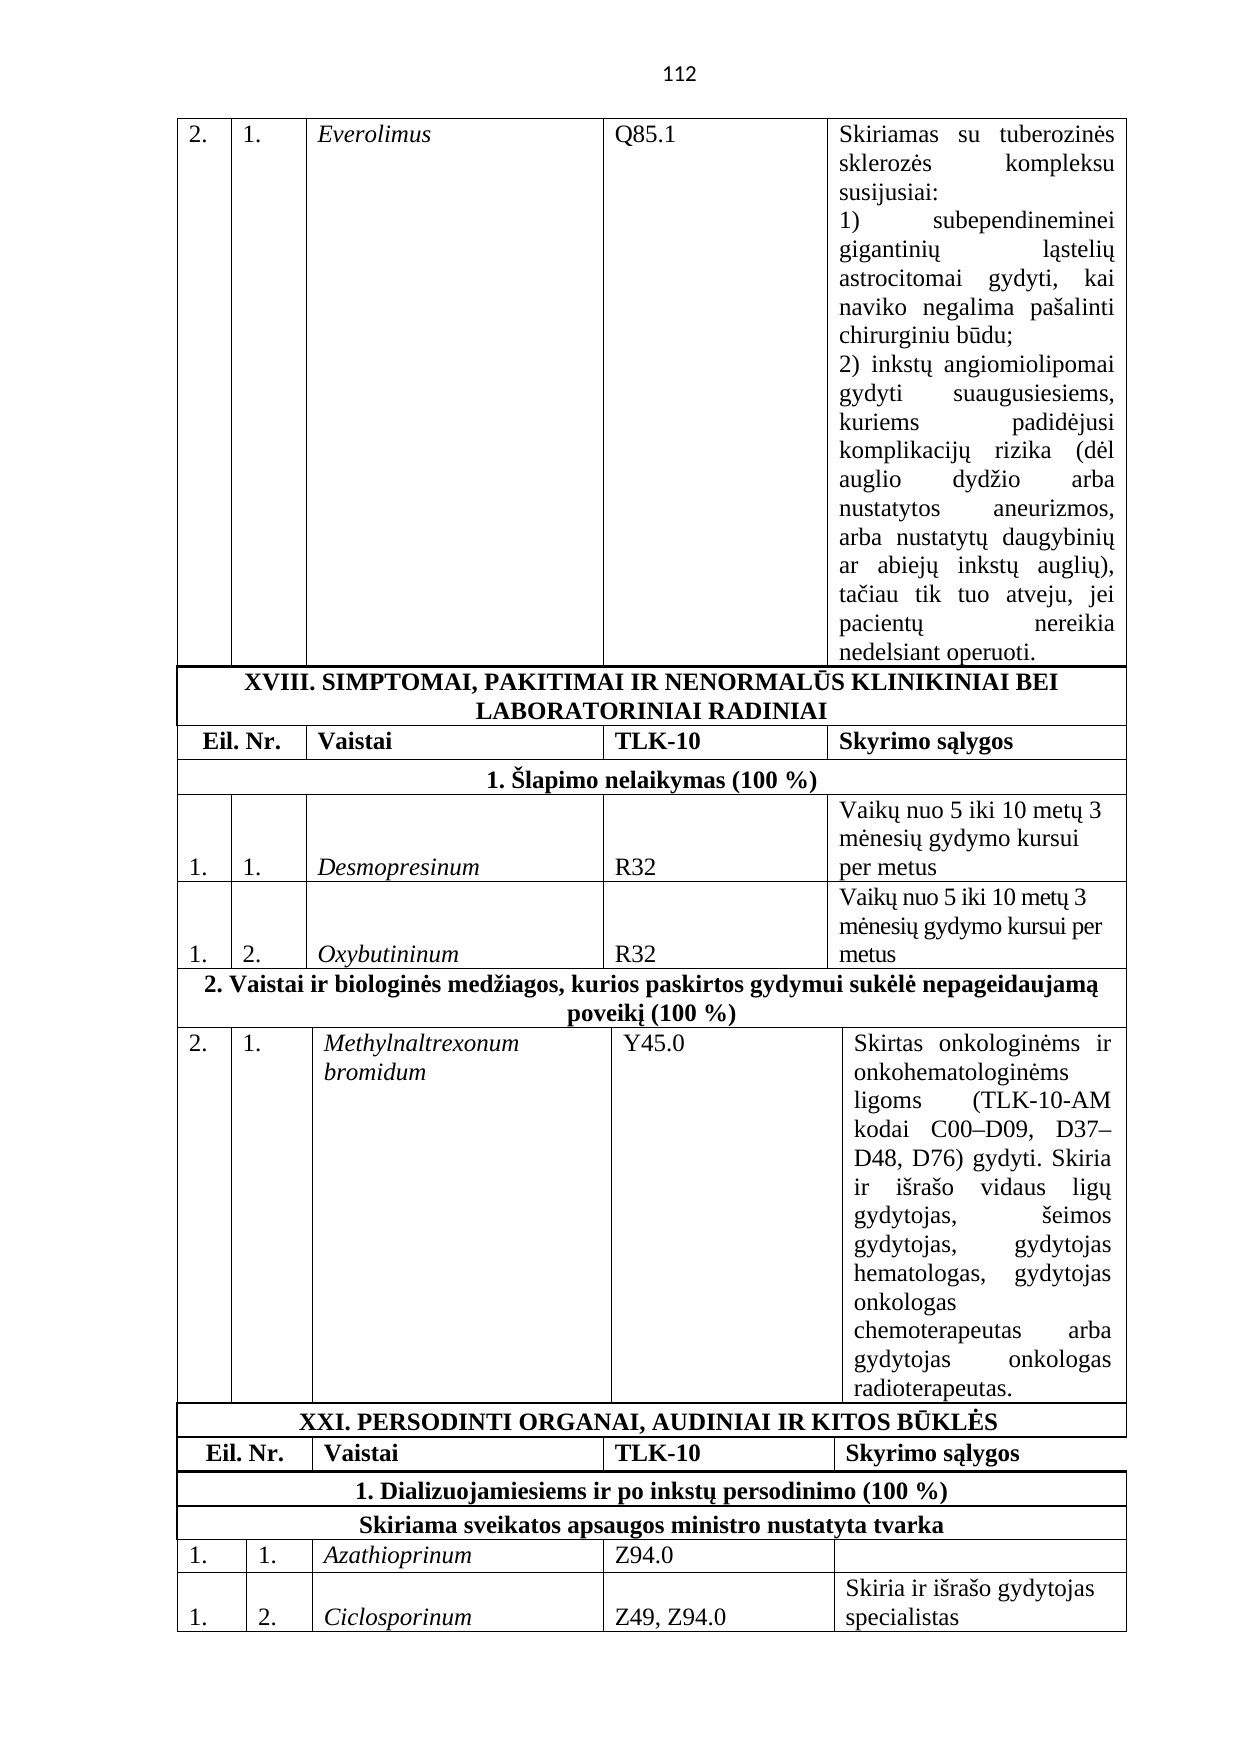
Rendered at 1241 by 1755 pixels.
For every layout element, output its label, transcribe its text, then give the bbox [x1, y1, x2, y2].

table_cell 1. [232, 795, 306, 881]
table_cell 1. [178, 1573, 246, 1631]
table_cell TLK-10 [604, 726, 827, 759]
table_cell Azathioprinum [313, 1540, 603, 1572]
table_cell Skyrimo sąlygos [835, 1438, 1126, 1470]
table_cell Skiriama sveikatos apsaugos ministro nustatyta tvarka [178, 1507, 1126, 1539]
table_cell Z94.0 [604, 1540, 834, 1572]
table_cell Eil. Nr. [178, 1438, 312, 1470]
table_cell 1. [232, 1028, 312, 1402]
table_cell R32 [604, 882, 827, 968]
table_cell Y45.0 [612, 1028, 842, 1402]
table_cell Vaistai [313, 1438, 603, 1470]
table_cell TLK-10 [604, 1438, 834, 1470]
table_cell 1. Dializuojamiesiems ir po inkstų persodinimo (100 %) [178, 1473, 1126, 1505]
table_cell Vaistai [307, 726, 603, 759]
table_cell Z49, Z94.0 [604, 1573, 834, 1631]
table_cell Everolimus [307, 119, 603, 665]
table_cell [835, 1540, 1126, 1572]
table_cell Methylnaltrexonum bromidum [313, 1028, 611, 1402]
table_cell 1. [247, 1540, 312, 1572]
table_cell 1. [178, 1540, 246, 1572]
table_cell 2. [232, 882, 306, 968]
table_cell 2. [247, 1573, 312, 1631]
table_cell 1. [178, 795, 231, 881]
table_cell 1. [232, 119, 306, 665]
table_cell Eil. Nr. [178, 726, 306, 759]
table_cell Desmopresinum [307, 795, 603, 881]
table_cell Skyrimo sąlygos [828, 726, 1126, 759]
table_cell 2. [178, 1028, 231, 1402]
table_cell XVIII. SIMPTOMAI, PAKITIMAI IR NENORMALŪS KLINIKINIAI BEI LABORATORINIAI RADINIAI [178, 668, 1126, 725]
table_cell 1. Šlapimo nelaikymas (100 %) [178, 760, 1126, 794]
table_cell R32 [604, 795, 827, 881]
table_cell Ciclosporinum [313, 1573, 603, 1631]
table_cell Skirtas onkologinėms ir onkohematologinėms ligoms (TLK-10-AM kodai C00–D09, D37–D48, D76) gydyti. Skiria ir išrašo vidaus ligų gydytojas, šeimos gydytojas, gydytojas hematologas, gydytojas onkologas chemoterapeutas arba gydytojas onkologas radioterapeutas. [843, 1028, 1126, 1402]
table_cell Vaikų nuo 5 iki 10 metų 3 mėnesių gydymo kursui per metus [828, 882, 1126, 968]
table_cell XXI. PERSODINTI ORGANAI, AUDINIAI IR KITOS BŪKLĖS [178, 1404, 1126, 1436]
table_cell 2. [178, 119, 231, 665]
table_cell Q85.1 [604, 119, 827, 665]
table_cell Skiria ir išrašo gydytojas specialistas [835, 1573, 1126, 1631]
table_cell Vaikų nuo 5 iki 10 metų 3 mėnesių gydymo kursui per metus [828, 795, 1126, 881]
table_cell Skiriamas su tuberozinės sklerozės kompleksu susijusiai: 1) subependineminei gigantinių ląstelių astrocitomai gydyti, kai naviko negalima pašalinti chirurginiu būdu; 2) inkstų angiomiolipomai gydyti suaugusiesiems, kuriems padidėjusi komplikacijų rizika (dėl auglio dydžio arba nustatytos aneurizmos, arba nustatytų daugybinių ar abiejų inkstų auglių), tačiau tik tuo atveju, jei pacientų nereikia nedelsiant operuoti. [828, 119, 1126, 665]
table_cell Oxybutininum [307, 882, 603, 968]
table_cell 2. Vaistai ir biologinės medžiagos, kurios paskirtos gydymui sukėlė nepageidaujamą poveikį (100 %) [178, 969, 1126, 1027]
table_cell 1. [178, 882, 231, 968]
